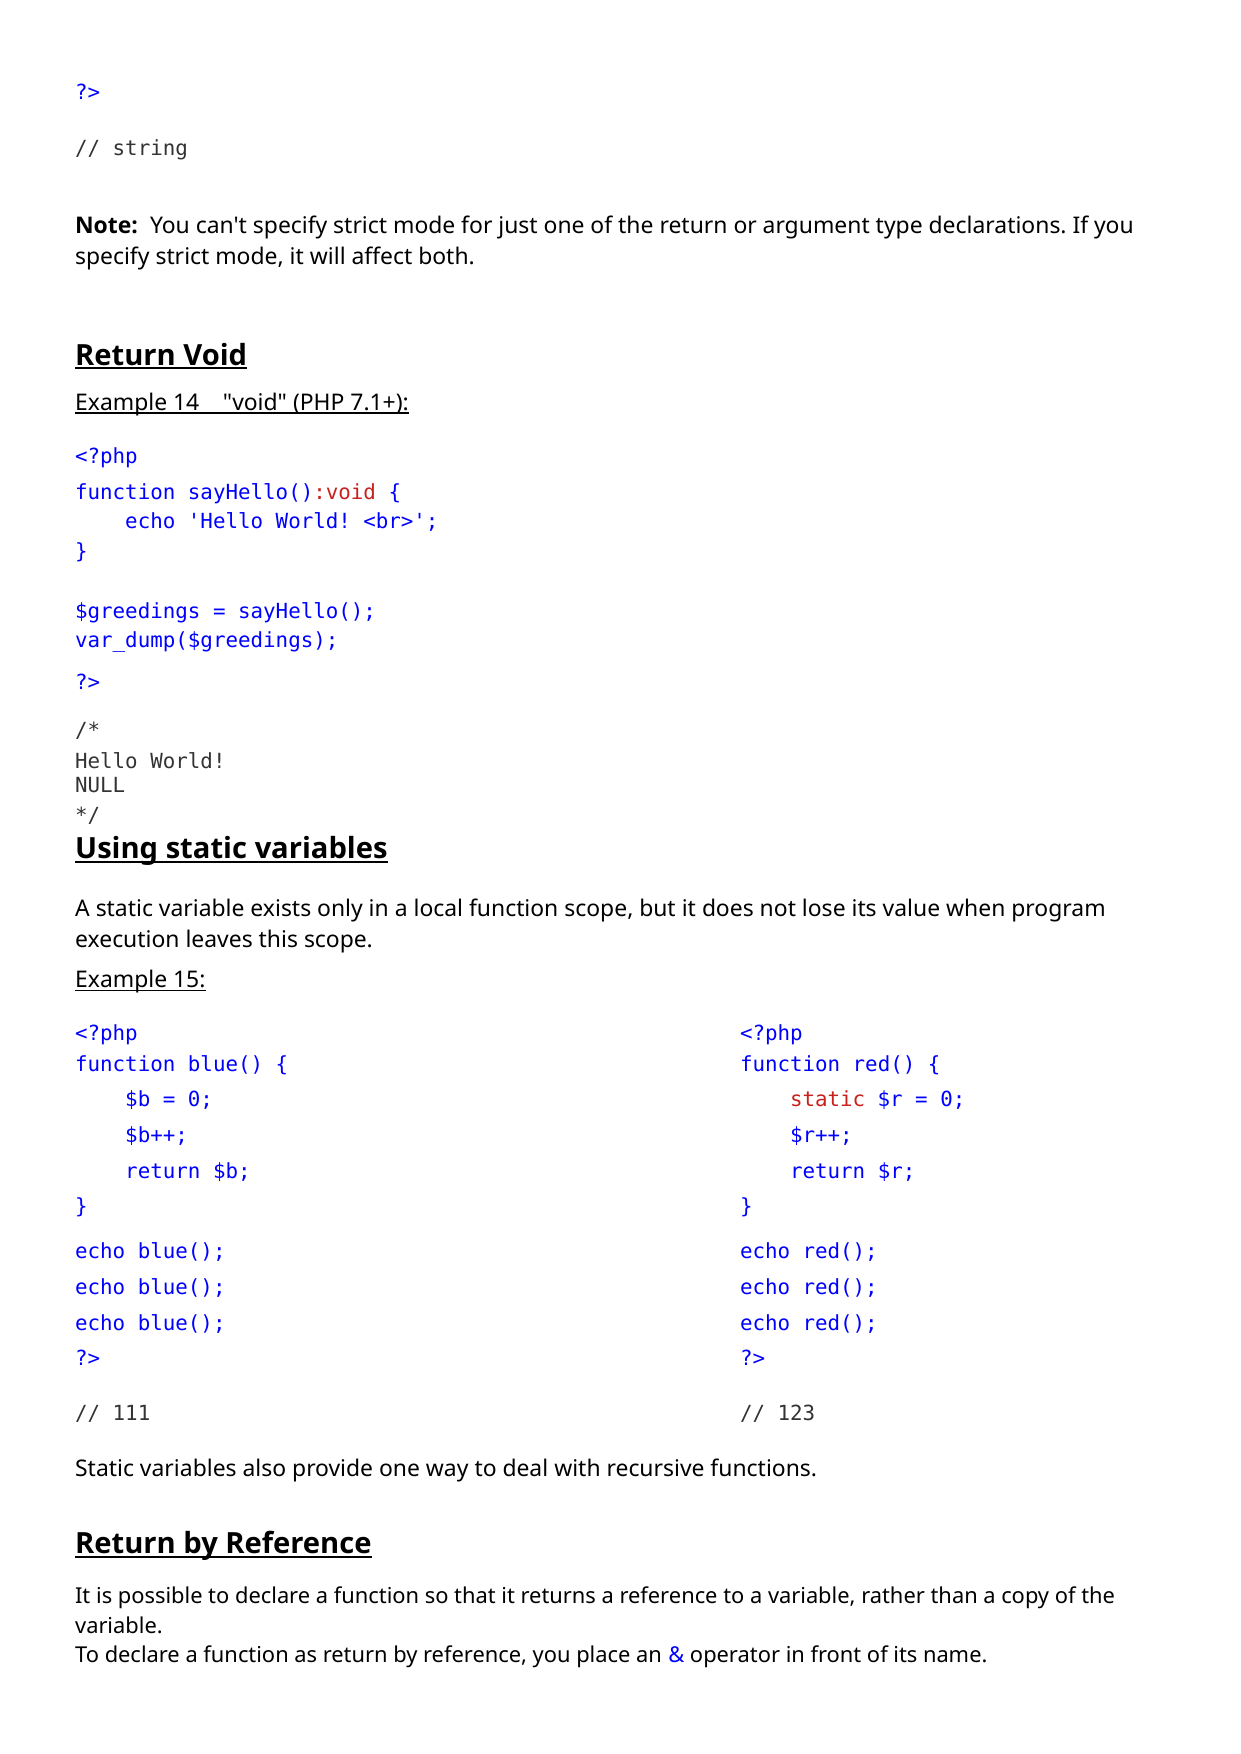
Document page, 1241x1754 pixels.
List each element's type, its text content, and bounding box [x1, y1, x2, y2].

text Note: You can't specify strict mode for just one of the return or argument type declarations. If you specify strict mode, it will affect both. [75, 209, 1166, 271]
text function sayHello():void { [75, 480, 1166, 504]
text ?> ?> [75, 1341, 1166, 1371]
text ?> [75, 664, 1166, 694]
text var_dump($greedings); [75, 623, 1166, 653]
text $b = 0; static $r = 0; [75, 1082, 1166, 1112]
text */ [75, 803, 1166, 828]
text Return Void [75, 334, 1166, 373]
text echo blue(); echo red(); [75, 1305, 1166, 1335]
text Return by Reference [75, 1522, 1166, 1562]
text /* [75, 718, 1166, 743]
text To declare a function as return by reference, you place an & operator in front of its name. [75, 1639, 1166, 1669]
text function blue() { function red() { [75, 1052, 1166, 1076]
text $b++; $r++; [75, 1118, 1166, 1147]
text // 111 // 123 [75, 1401, 1166, 1425]
subtitle Using static variables [75, 828, 1166, 867]
text // string [75, 136, 1166, 160]
text <?php [75, 444, 1166, 468]
text echo blue(); echo red(); [75, 1269, 1166, 1299]
text Static variables also provide one way to deal with recursive functions. [75, 1452, 1166, 1483]
text $greedings = sayHello(); [75, 593, 1166, 623]
text <?php <?php [75, 1021, 1166, 1046]
text ?> [75, 75, 1166, 105]
text Example 14 "void" (PHP 7.1+): [75, 385, 1166, 417]
text echo blue(); echo red(); [75, 1234, 1166, 1263]
text Hello World! NULL [75, 749, 1166, 797]
text } [75, 534, 1166, 563]
text It is possible to declare a function so that it returns a reference to a variable, rather than a copy of the variable. [75, 1580, 1166, 1639]
text } } [75, 1189, 1166, 1219]
text A static variable exists only in a local function scope, but it does not lose its value when program execution leaves this scope. [75, 892, 1166, 954]
text echo 'Hello World! <br>'; [75, 504, 1166, 534]
text Example 15: [75, 963, 1166, 994]
text return $b; return $r; [75, 1153, 1166, 1183]
